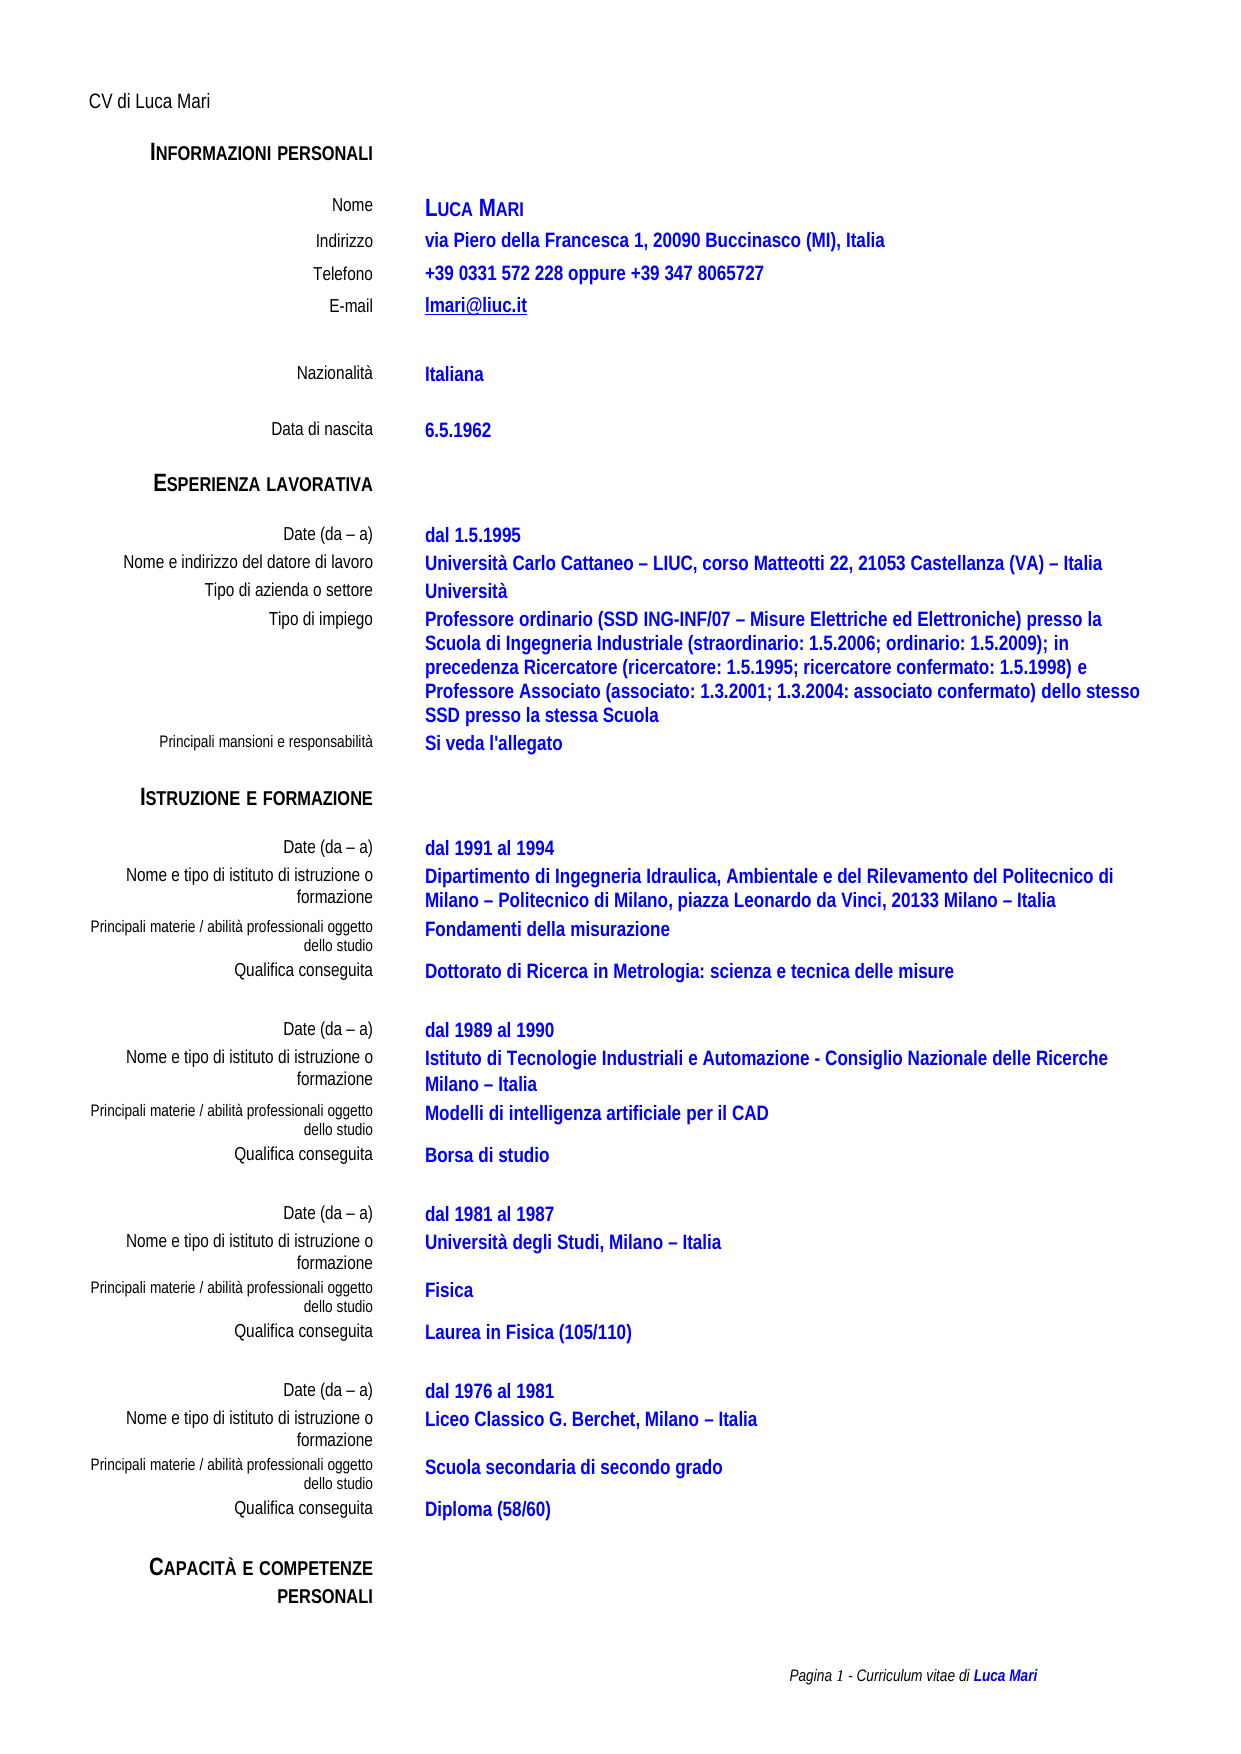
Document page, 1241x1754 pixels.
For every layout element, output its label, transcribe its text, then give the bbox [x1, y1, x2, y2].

table_cell [384, 862, 413, 914]
table_cell Principali materie / abilità professionali oggetto dello studio [78, 1453, 384, 1495]
table_cell [384, 914, 413, 957]
table_cell [384, 1453, 413, 1495]
table_cell Professore ordinario (SSD ING-INF/07 – Misure Elettriche ed Elettroniche) presso la Scuola di Ingegneria Industriale (straordinario: 1.5.2006; ordinario: 1.5.2009); in precedenza Ricercatore (ricercatore: 1.5.1995; ricercatore confermato: 1.5.1998) e Professore Associato (associato: 1.3.2001; 1.3.2004: associato confermato) dello stesso SSD presso la stessa Scuola [414, 605, 1167, 729]
table_cell Scuola secondaria di secondo grado [414, 1453, 1167, 1495]
table_cell E-mail [78, 291, 384, 323]
table_cell Modelli di intelligenza artificiale per il CAD [414, 1098, 1167, 1141]
table_cell [384, 957, 413, 985]
table_cell [384, 1275, 413, 1318]
table_cell [384, 1495, 413, 1523]
table_header Nazionalità [78, 360, 384, 388]
table_header Italiana [414, 360, 1167, 388]
table_cell Nome e tipo di istituto di istruzione o formazione [78, 862, 384, 914]
table_header Nome [78, 189, 384, 226]
table_header [384, 416, 413, 444]
table_cell +39 0331 572 228 oppure +39 347 8065727 [414, 259, 1167, 291]
table_header Date (da – a) [78, 1200, 384, 1228]
table_cell [384, 1405, 413, 1452]
table_cell Dottorato di Ricerca in Metrologia: scienza e tecnica delle misure [414, 957, 1167, 985]
table_header Luca Mari [414, 189, 1167, 226]
table_cell [384, 226, 413, 258]
table_cell Principali materie / abilità professionali oggetto dello studio [78, 1275, 384, 1318]
table_cell Principali materie / abilità professionali oggetto dello studio [78, 914, 384, 957]
table_cell Università Carlo Cattaneo – LIUC, corso Matteotti 22, 21053 Castellanza (VA) – Italia [414, 549, 1167, 577]
table_cell Qualifica conseguita [78, 1141, 384, 1169]
table_header [384, 1377, 413, 1405]
table_cell Nome e tipo di istituto di istruzione o formazione [78, 1228, 384, 1275]
table_cell Dipartimento di Ingegneria Idraulica, Ambientale e del Rilevamento del Politecnico di Milano – Politecnico di Milano, piazza Leonardo da Vinci, 20133 Milano – Italia [414, 862, 1167, 914]
table_cell Nome e tipo di istituto di istruzione o formazione [78, 1405, 384, 1452]
table_cell Principali mansioni e responsabilità [78, 729, 384, 757]
table_header dal 1981 al 1987 [414, 1200, 1167, 1228]
table_header dal 1.5.1995 [414, 521, 1167, 549]
table_cell [384, 259, 413, 291]
table_header dal 1989 al 1990 [414, 1016, 1167, 1044]
table_cell Nome e tipo di istituto di istruzione o formazione [78, 1044, 384, 1098]
table_cell [384, 291, 413, 323]
table_cell [384, 1044, 413, 1098]
text CV di Luca Mari [89, 89, 1053, 113]
table_header dal 1991 al 1994 [414, 834, 1167, 862]
table_header [384, 1200, 413, 1228]
table_header Informazioni personali [78, 137, 384, 165]
table_cell lmari@liuc.it [414, 291, 1167, 323]
table_cell Principali materie / abilità professionali oggetto dello studio [78, 1098, 384, 1141]
table_cell Si veda l'allegato [414, 729, 1167, 757]
table_cell Fisica [414, 1275, 1167, 1318]
table_header Date (da – a) [78, 521, 384, 549]
table_header [384, 834, 413, 862]
table_cell Istituto di Tecnologie Industriali e Automazione - Consiglio Nazionale delle Ricerche Milano – Italia [414, 1044, 1167, 1098]
table_header Date (da – a) [78, 834, 384, 862]
table_cell [384, 1141, 413, 1169]
table_cell Tipo di azienda o settore [78, 577, 384, 605]
table_cell Nome e indirizzo del datore di lavoro [78, 549, 384, 577]
table_cell Qualifica conseguita [78, 1318, 384, 1346]
table_header Capacità e competenze personali [78, 1552, 384, 1609]
table_cell [384, 605, 413, 729]
table_header [384, 1016, 413, 1044]
table_cell Fondamenti della misurazione [414, 914, 1167, 957]
table_cell Indirizzo [78, 226, 384, 258]
table_cell Laurea in Fisica (105/110) [414, 1318, 1167, 1346]
table_cell [384, 577, 413, 605]
table_cell Università [414, 577, 1167, 605]
table_cell [384, 549, 413, 577]
table_header dal 1976 al 1981 [414, 1377, 1167, 1405]
table_header [384, 521, 413, 549]
table_header 6.5.1962 [414, 416, 1167, 444]
table_cell Università degli Studi, Milano – Italia [414, 1228, 1167, 1275]
table_cell Liceo Classico G. Berchet, Milano – Italia [414, 1405, 1167, 1452]
table_header Date (da – a) [78, 1377, 384, 1405]
table_cell via Piero della Francesca 1, 20090 Buccinasco (MI), Italia [414, 226, 1167, 258]
table_header Esperienza lavorativa [78, 468, 384, 497]
table_header Istruzione e formazione [78, 781, 384, 810]
table_header Date (da – a) [78, 1016, 384, 1044]
table_header [384, 189, 413, 226]
table_cell [384, 1318, 413, 1346]
table_cell Telefono [78, 259, 384, 291]
table_cell [384, 1228, 413, 1275]
table_cell Qualifica conseguita [78, 1495, 384, 1523]
table_header [384, 360, 413, 388]
table_cell Tipo di impiego [78, 605, 384, 729]
table_cell Borsa di studio [414, 1141, 1167, 1169]
table_cell Qualifica conseguita [78, 957, 384, 985]
table_header Data di nascita [78, 416, 384, 444]
table_cell Diploma (58/60) [414, 1495, 1167, 1523]
table_cell [384, 729, 413, 757]
table_cell [384, 1098, 413, 1141]
